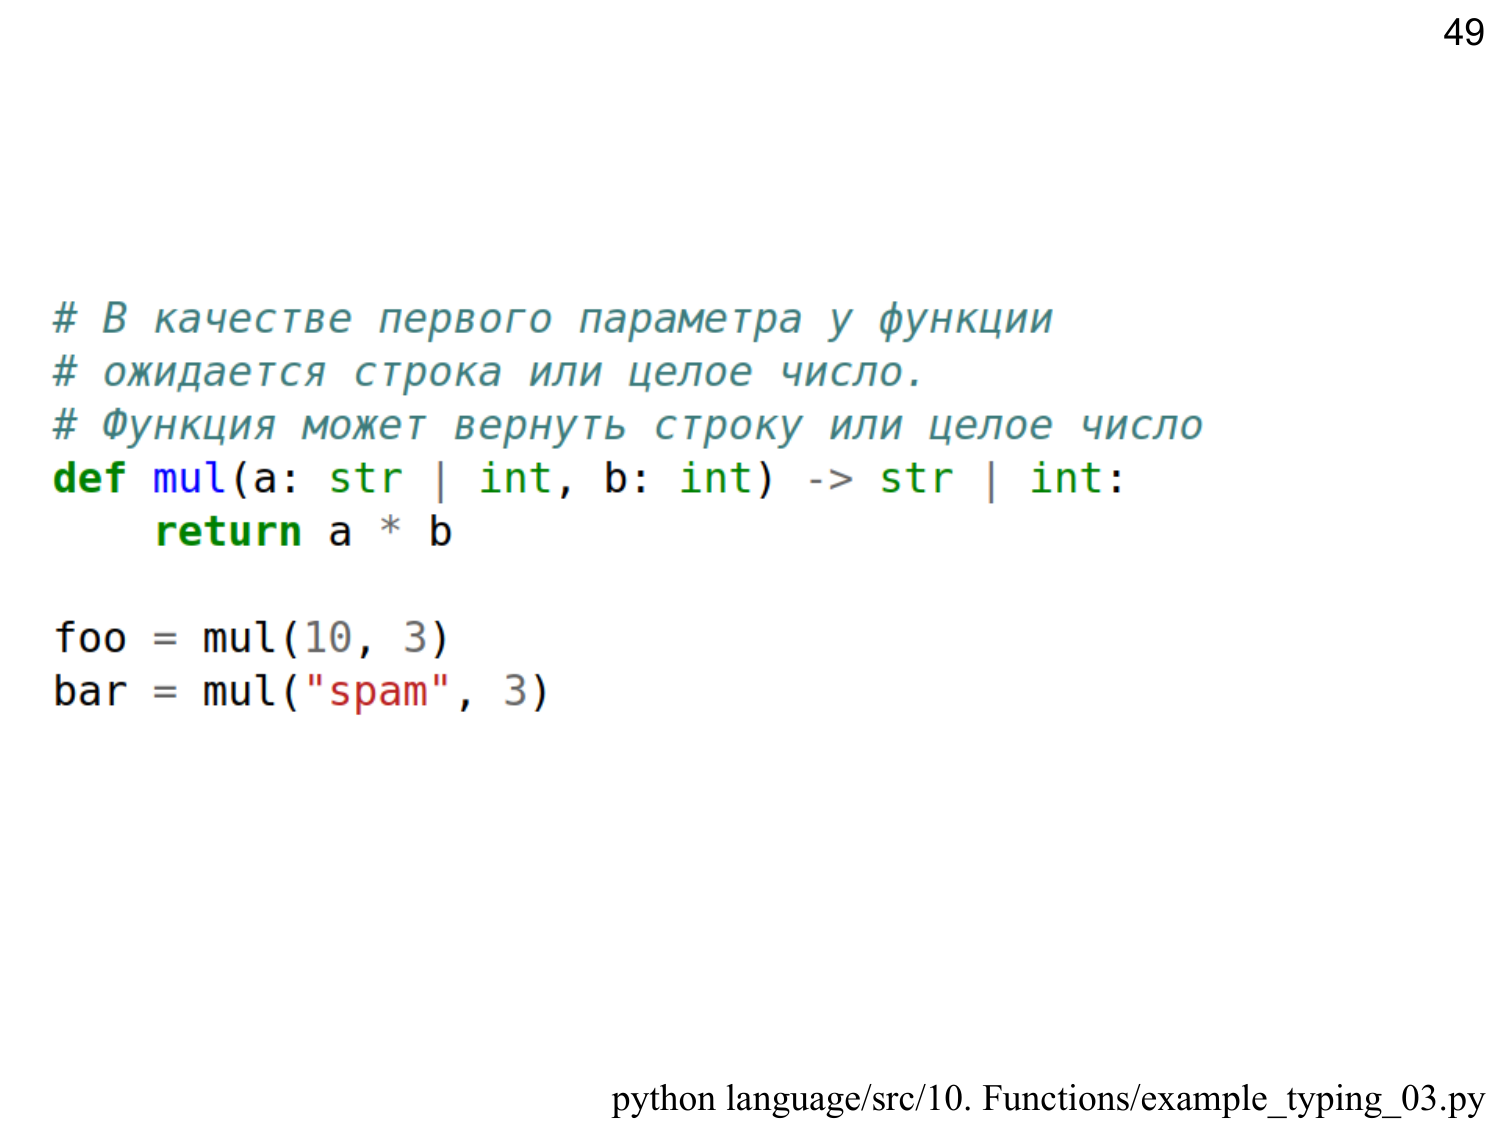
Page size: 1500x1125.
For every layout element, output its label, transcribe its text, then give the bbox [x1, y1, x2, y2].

picture [39, 286, 1214, 726]
text_box python language/src/10. Functions/example_typing_03.py [611, 1065, 1500, 1125]
